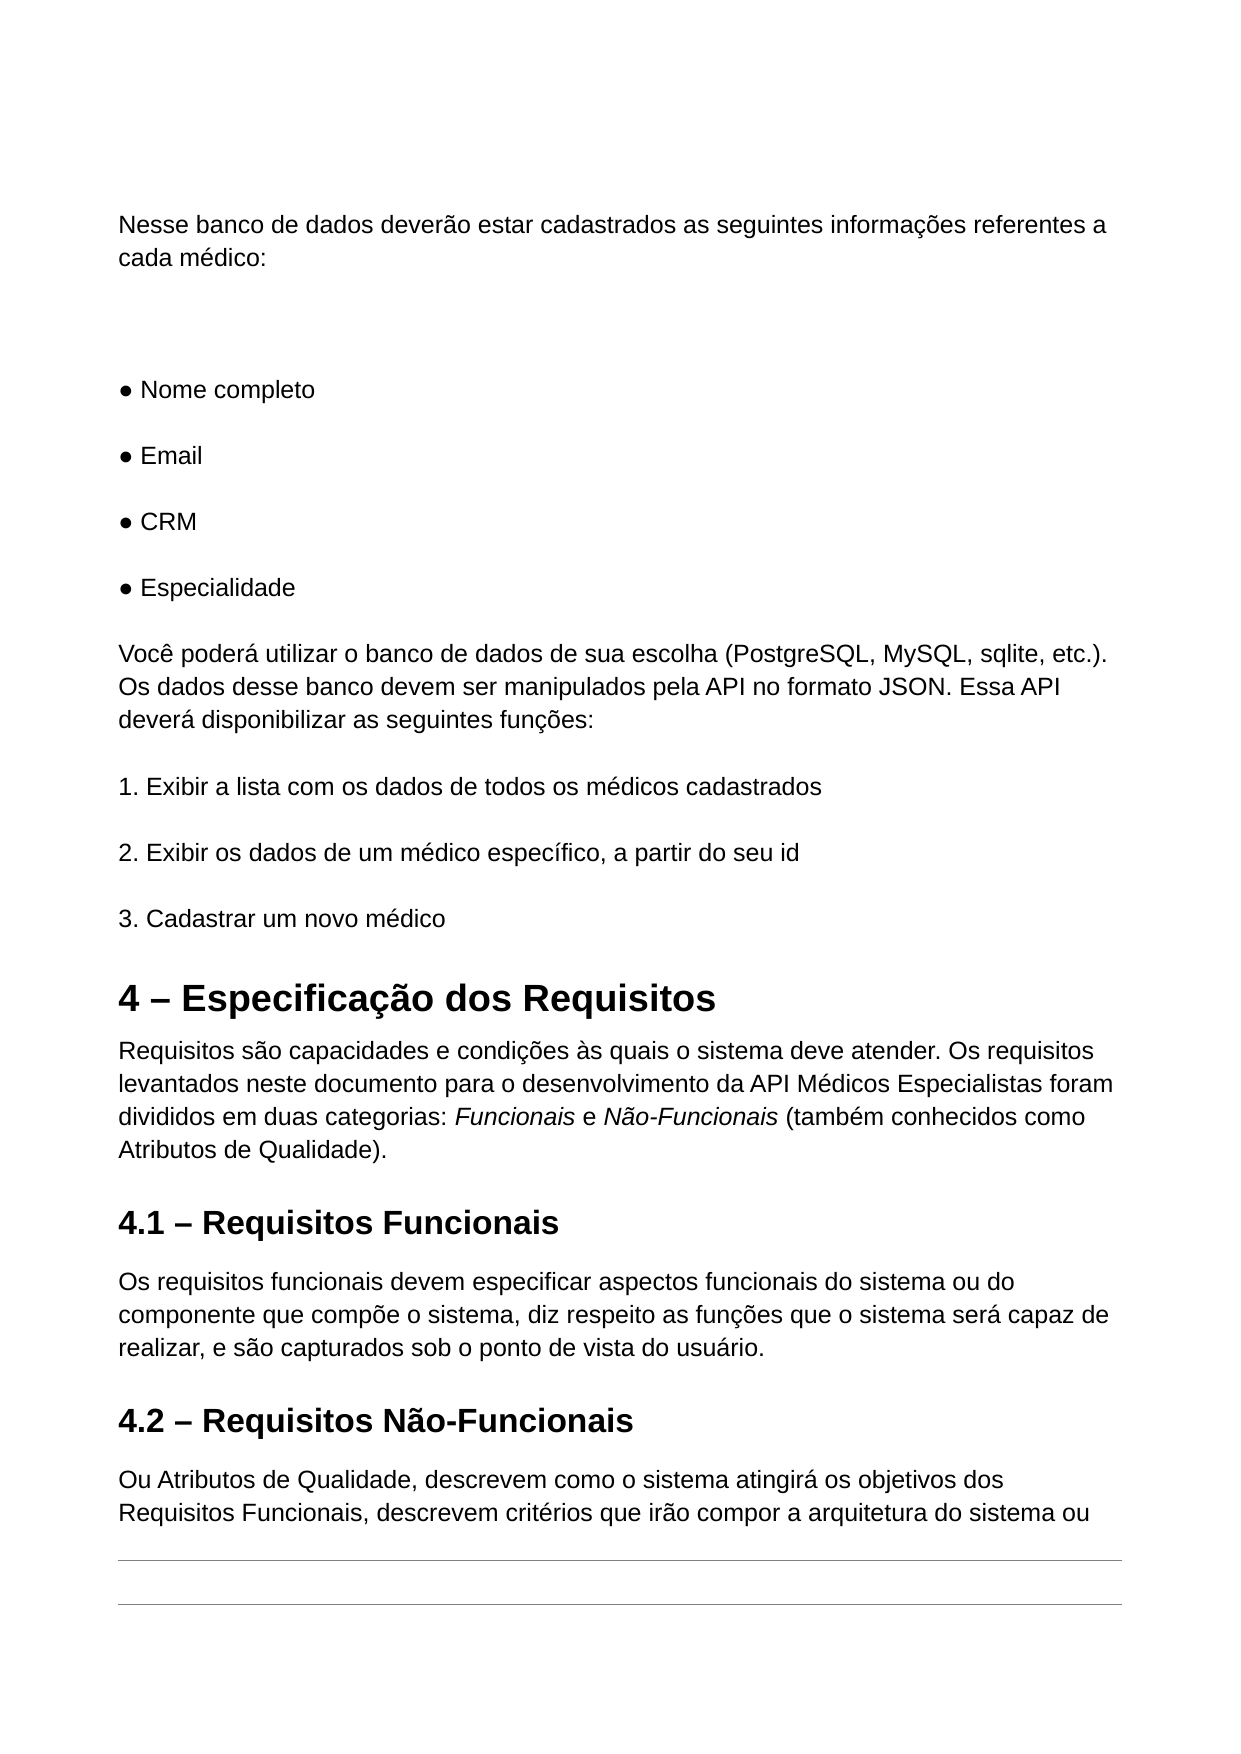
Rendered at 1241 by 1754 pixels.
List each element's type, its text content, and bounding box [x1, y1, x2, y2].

text Requisitos são capacidades e condições às quais o sistema deve atender. Os requisitos levantados neste documento para o desenvolvimento da API Médicos Especialistas foram divididos em duas categorias: Funcionais e Não-Funcionais (também conhecidos como Atributos de Qualidade). [118, 1032, 1122, 1163]
text Ou Atributos de Qualidade, descrevem como o sistema atingirá os objetivos dos Requisitos Funcionais, descrevem critérios que irão compor a arquitetura do sistema ou [118, 1452, 1122, 1527]
text Os requisitos funcionais devem especificar aspectos funcionais do sistema ou do componente que compõe o sistema, diz respeito as funções que o sistema será capaz de realizar, e são capturados sob o ponto de vista do usuário. [118, 1254, 1122, 1362]
subtitle 4.1 – Requisitos Funcionais [118, 1203, 1122, 1242]
text 1. Exibir a lista com os dados de todos os médicos cadastrados [118, 753, 1122, 800]
text ● Email [118, 423, 1122, 470]
text 2. Exibir os dados de um médico específico, a partir do seu id [118, 819, 1122, 866]
text Você poderá utilizar o banco de dados de sua escolha (PostgreSQL, MySQL, sqlite, etc.). Os dados desse banco devem ser manipulados pela API no formato JSON. Essa API deverá disponibilizar as seguintes funções: [118, 621, 1122, 734]
subtitle 4.2 – Requisitos Não-Funcionais [118, 1401, 1122, 1440]
text ● Especialidade [118, 555, 1122, 602]
text Nesse banco de dados deverão estar cadastrados as seguintes informações referentes a cada médico: [118, 177, 1122, 272]
text ● Nome completo [118, 357, 1122, 404]
text 3. Cadastrar um novo médico [118, 885, 1122, 932]
text ● CRM [118, 489, 1122, 536]
subtitle 4 – Especificação dos Requisitos [118, 976, 1122, 1020]
